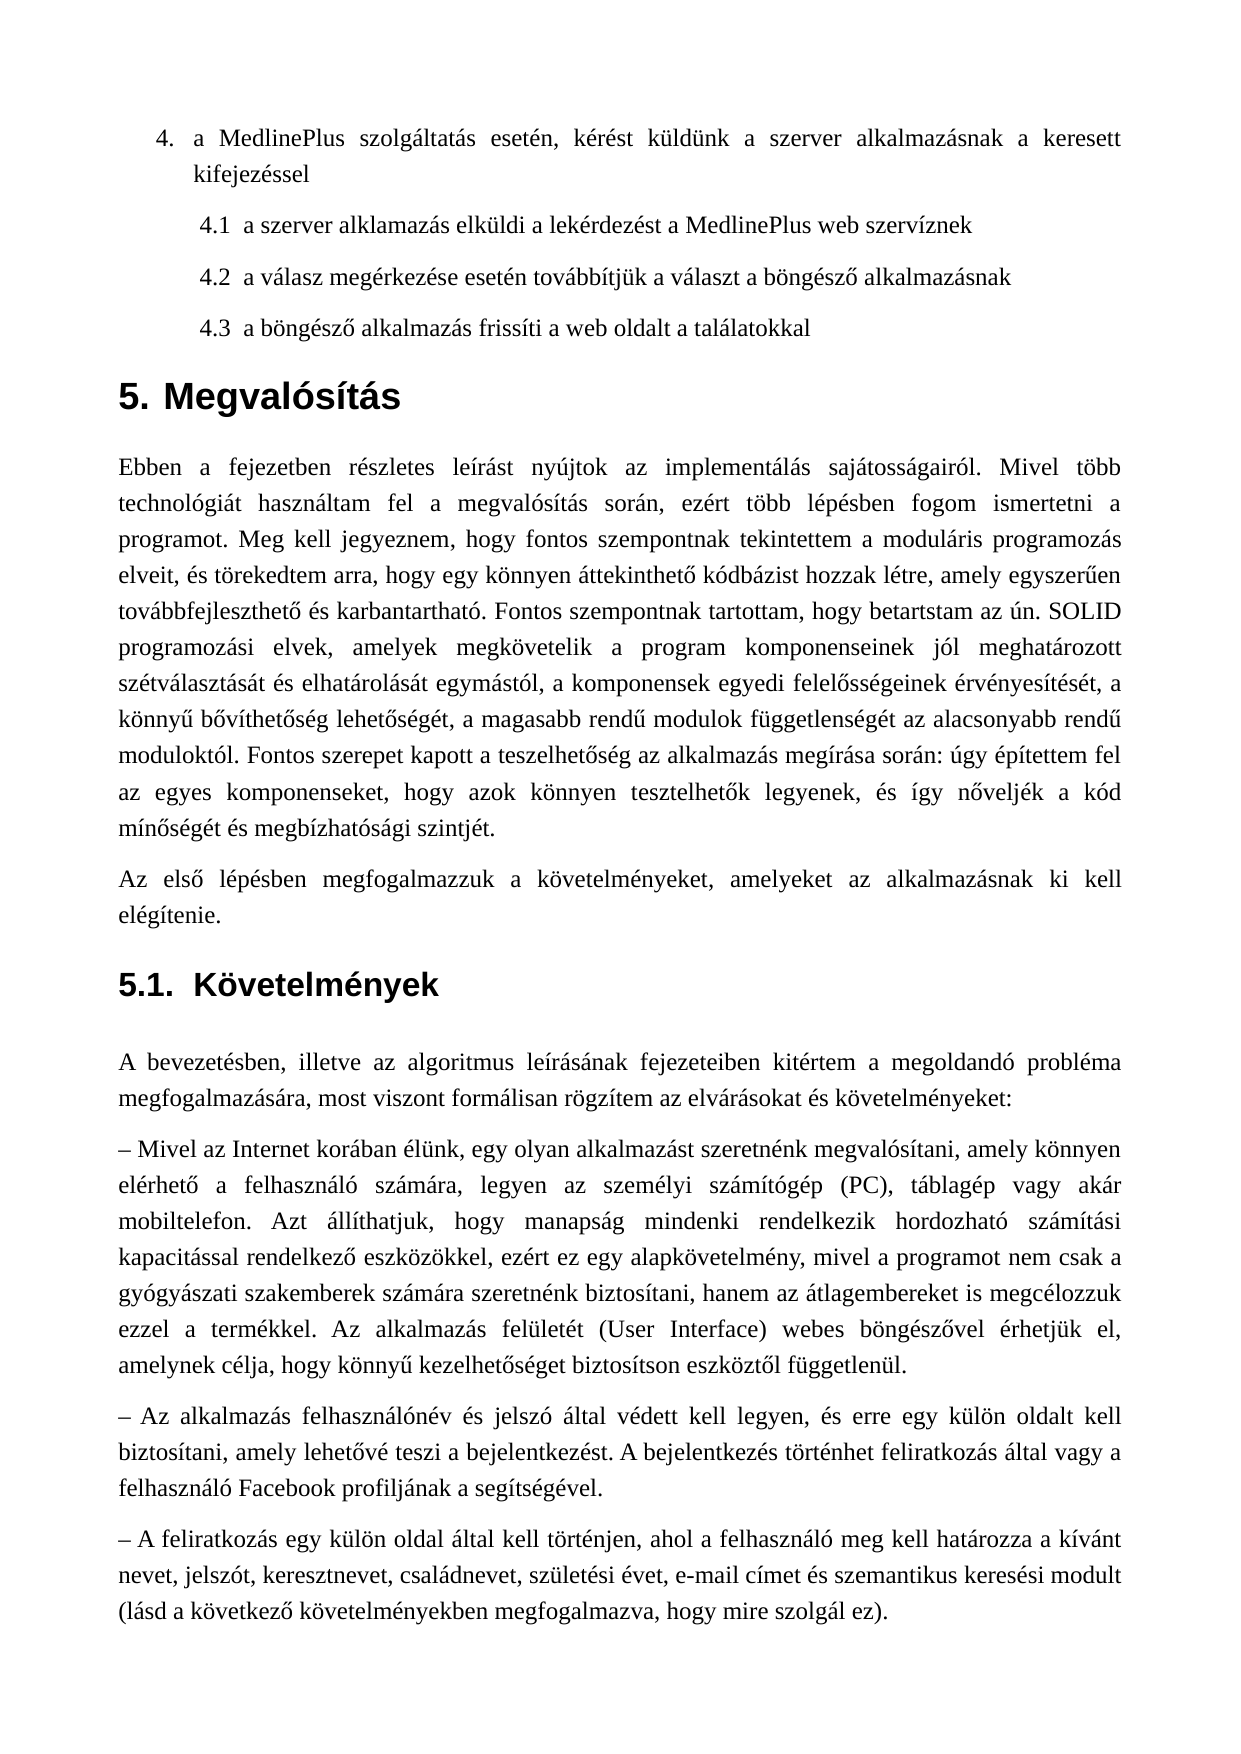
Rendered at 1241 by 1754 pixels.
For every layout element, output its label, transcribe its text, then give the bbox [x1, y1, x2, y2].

subtitle Megvalósítás [118, 381, 1122, 417]
text Ebben a fejezetben részletes leírást nyújtok az implementálás sajátosságairól. Mivel több technológiát használtam fel a megvalósítás során, ezért több lépésben fogom ismertetni a programot. Meg kell jegyeznem, hogy fontos szempontnak tekintettem a moduláris programozás elveit, és törekedtem arra, hogy egy könnyen áttekinthető kódbázist hozzak létre, amely egyszerűen továbbfejleszthető és karbantartható. Fontos szempontnak tartottam, hogy betartstam az ún. SOLID programozási elvek, amelyek megkövetelik a program komponenseinek jól meghatározott szétválasztását és elhatárolását egymástól, a komponensek egyedi felelősségeinek érvényesítését, a könnyű bővíthetőség lehetőségét, a magasabb rendű modulok függetlenségét az alacsonyabb rendű moduloktól. Fontos szerepet kapott a teszelhetőség az alkalmazás megírása során: úgy építettem fel az egyes komponenseket, hogy azok könnyen tesztelhetők legyenek, és így nőveljék a kód mínőségét és megbízhatósági szintjét. [118, 447, 1122, 843]
list a böngésző alkalmazás frissíti a web oldalt a találatokkal [193, 307, 1122, 343]
list a MedlinePlus szolgáltatás esetén, kérést küldünk a szerver alkalmazásnak a keresett kifejezéssel [156, 118, 1122, 190]
text – A feliratkozás egy külön oldal által kell történjen, ahol a felhasználó meg kell határozza a kívánt nevet, jelszót, keresztnevet, családnevet, születési évet, e-mail címet és szemantikus keresési modult (lásd a következő követelményekben megfogalmazva, hogy mire szolgál ez). [118, 1519, 1122, 1627]
list a válasz megérkezése esetén továbbítjük a választ a böngésző alkalmazásnak [193, 256, 1122, 292]
text Az első lépésben megfogalmazzuk a követelményeket, amelyeket az alkalmazásnak ki kell elégítenie. [118, 858, 1122, 930]
text – Az alkalmazás felhasználónév és jelszó által védett kell legyen, és erre egy külön oldalt kell biztosítani, amely lehetővé teszi a bejelentkezést. A bejelentkezés történhet feliratkozás által vagy a felhasználó Facebook profiljának a segítségével. [118, 1396, 1122, 1504]
list a szerver alklamazás elküldi a lekérdezést a MedlinePlus web szervíznek [193, 205, 1122, 241]
text A bevezetésben, illetve az algoritmus leírásának fejezeteiben kitértem a megoldandó probléma megfogalmazására, most viszont formálisan rögzítem az elvárásokat és követelményeket: [118, 1041, 1122, 1113]
subtitle Követelmények [118, 968, 1122, 1004]
text – Mivel az Internet korában élünk, egy olyan alkalmazást szeretnénk megvalósítani, amely könnyen elérhető a felhasználó számára, legyen az személyi számítógép (PC), táblagép vagy akár mobiltelefon. Azt állíthatjuk, hogy manapság mindenki rendelkezik hordozható számítási kapacitással rendelkező eszközökkel, ezért ez egy alapkövetelmény, mivel a programot nem csak a gyógyászati szakemberek számára szeretnénk biztosítani, hanem az átlagembereket is megcélozzuk ezzel a termékkel. Az alkalmazás felületét (User Interface) webes böngészővel érhetjük el, amelynek célja, hogy könnyű kezelhetőséget biztosítson eszköztől függetlenül. [118, 1128, 1122, 1381]
